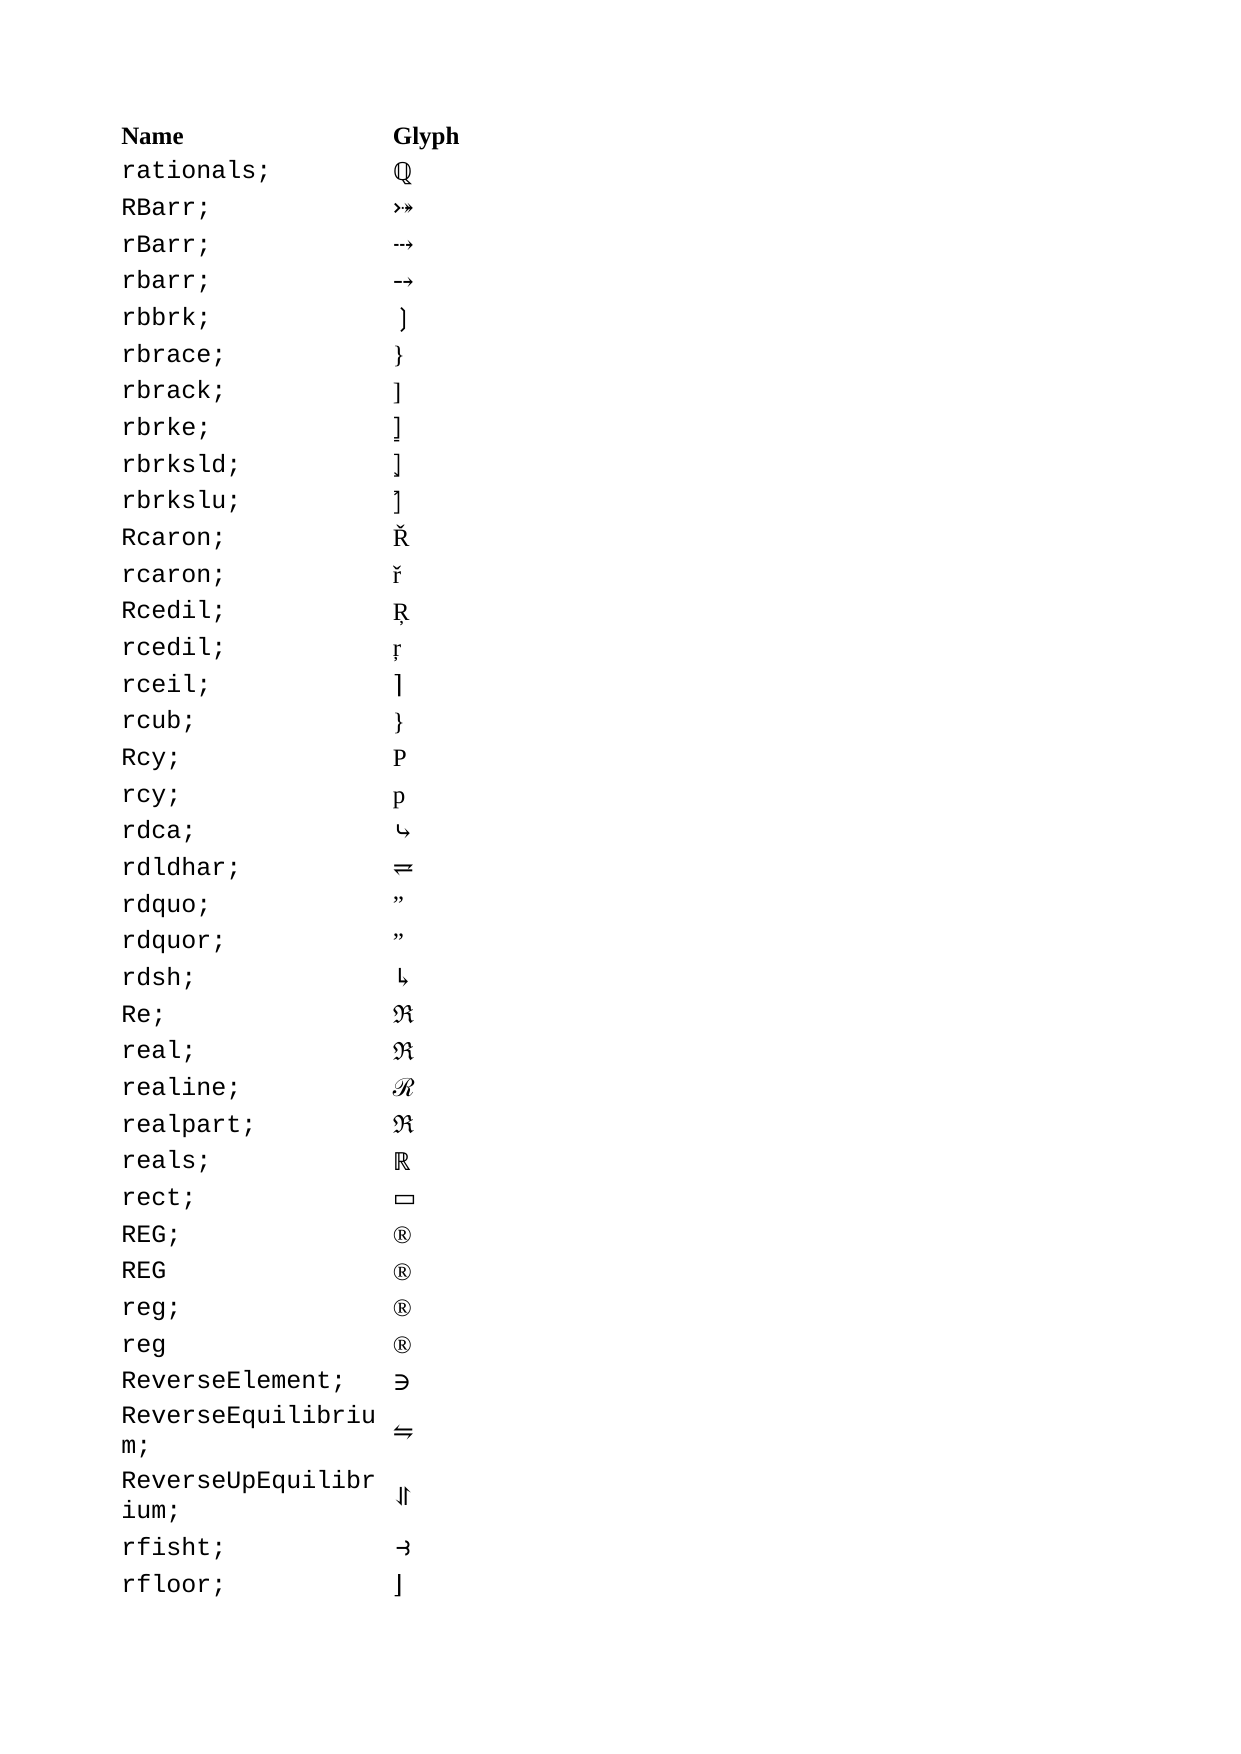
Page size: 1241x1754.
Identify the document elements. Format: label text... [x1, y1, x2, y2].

table_cell Ř [390, 519, 631, 556]
table_cell ℝ [390, 1143, 631, 1179]
table_cell rfloor; [118, 1566, 390, 1603]
table_cell realpart; [118, 1106, 390, 1143]
table_cell Rcedil; [118, 593, 390, 629]
table_cell ∋ [390, 1363, 631, 1399]
table_cell ▭ [390, 1179, 631, 1216]
table_cell Ŗ [390, 593, 631, 629]
table_cell rBarr; [118, 226, 390, 263]
table_cell rbbrk; [118, 299, 390, 336]
table_cell rationals; [118, 153, 390, 189]
table_cell reg [118, 1326, 390, 1363]
table_cell rdsh; [118, 959, 390, 996]
table_cell realine; [118, 1069, 390, 1106]
table_cell ⤷ [390, 813, 631, 849]
table_cell rfisht; [118, 1529, 390, 1566]
table_cell Rcy; [118, 739, 390, 776]
table_cell ℛ [390, 1069, 631, 1106]
table_cell real; [118, 1033, 390, 1069]
table_cell ↳ [390, 959, 631, 996]
table_cell Р [390, 739, 631, 776]
table_cell ReverseUpEquilibrium; [118, 1464, 390, 1529]
table_cell rdca; [118, 813, 390, 849]
table_cell REG [118, 1253, 390, 1289]
table_cell rbrksld; [118, 446, 390, 483]
table_cell rceil; [118, 666, 390, 703]
table_cell ⥽ [390, 1529, 631, 1566]
table_cell ® [390, 1216, 631, 1253]
table_cell ” [390, 886, 631, 923]
table_cell ℜ [390, 1106, 631, 1143]
table_cell ] [390, 373, 631, 409]
table_cell ř [390, 556, 631, 593]
table_cell } [390, 336, 631, 373]
table_cell reg; [118, 1289, 390, 1326]
table_cell ⦌ [390, 409, 631, 446]
table_cell ❳ [390, 299, 631, 336]
table_cell REG; [118, 1216, 390, 1253]
table_cell ⌉ [390, 666, 631, 703]
table_cell rect; [118, 1179, 390, 1216]
table_cell ⦎ [390, 446, 631, 483]
table_cell ℜ [390, 1033, 631, 1069]
table_cell ⤏ [390, 226, 631, 263]
table_cell rbarr; [118, 263, 390, 299]
table_cell rcy; [118, 776, 390, 813]
table_cell rdquor; [118, 923, 390, 959]
table_cell Re; [118, 996, 390, 1033]
table_cell ℜ [390, 996, 631, 1033]
table_cell ⤐ [390, 189, 631, 226]
table_cell rbrack; [118, 373, 390, 409]
table_cell ℚ [390, 153, 631, 189]
table_header Name [118, 118, 390, 153]
table_cell ReverseEquilibrium; [118, 1399, 390, 1464]
table_cell rcaron; [118, 556, 390, 593]
table_cell rdldhar; [118, 849, 390, 886]
table_cell ® [390, 1326, 631, 1363]
table_cell rcub; [118, 703, 390, 739]
table_header Glyph [390, 118, 631, 153]
table_cell reals; [118, 1143, 390, 1179]
table_cell ŗ [390, 629, 631, 666]
table_cell rbrkslu; [118, 483, 390, 519]
table_cell ⤍ [390, 263, 631, 299]
table_cell ⇋ [390, 1399, 631, 1464]
table_cell ⥯ [390, 1464, 631, 1529]
table_cell rcedil; [118, 629, 390, 666]
table_cell ⥩ [390, 849, 631, 886]
table_cell Rcaron; [118, 519, 390, 556]
table_cell ” [390, 923, 631, 959]
table_cell rbrke; [118, 409, 390, 446]
table_cell rdquo; [118, 886, 390, 923]
table_cell ⦐ [390, 483, 631, 519]
table_cell RBarr; [118, 189, 390, 226]
table_cell ® [390, 1289, 631, 1326]
table_cell ReverseElement; [118, 1363, 390, 1399]
table_cell ® [390, 1253, 631, 1289]
table_cell ⌋ [390, 1566, 631, 1603]
table_cell } [390, 703, 631, 739]
table_cell р [390, 776, 631, 813]
table_cell rbrace; [118, 336, 390, 373]
